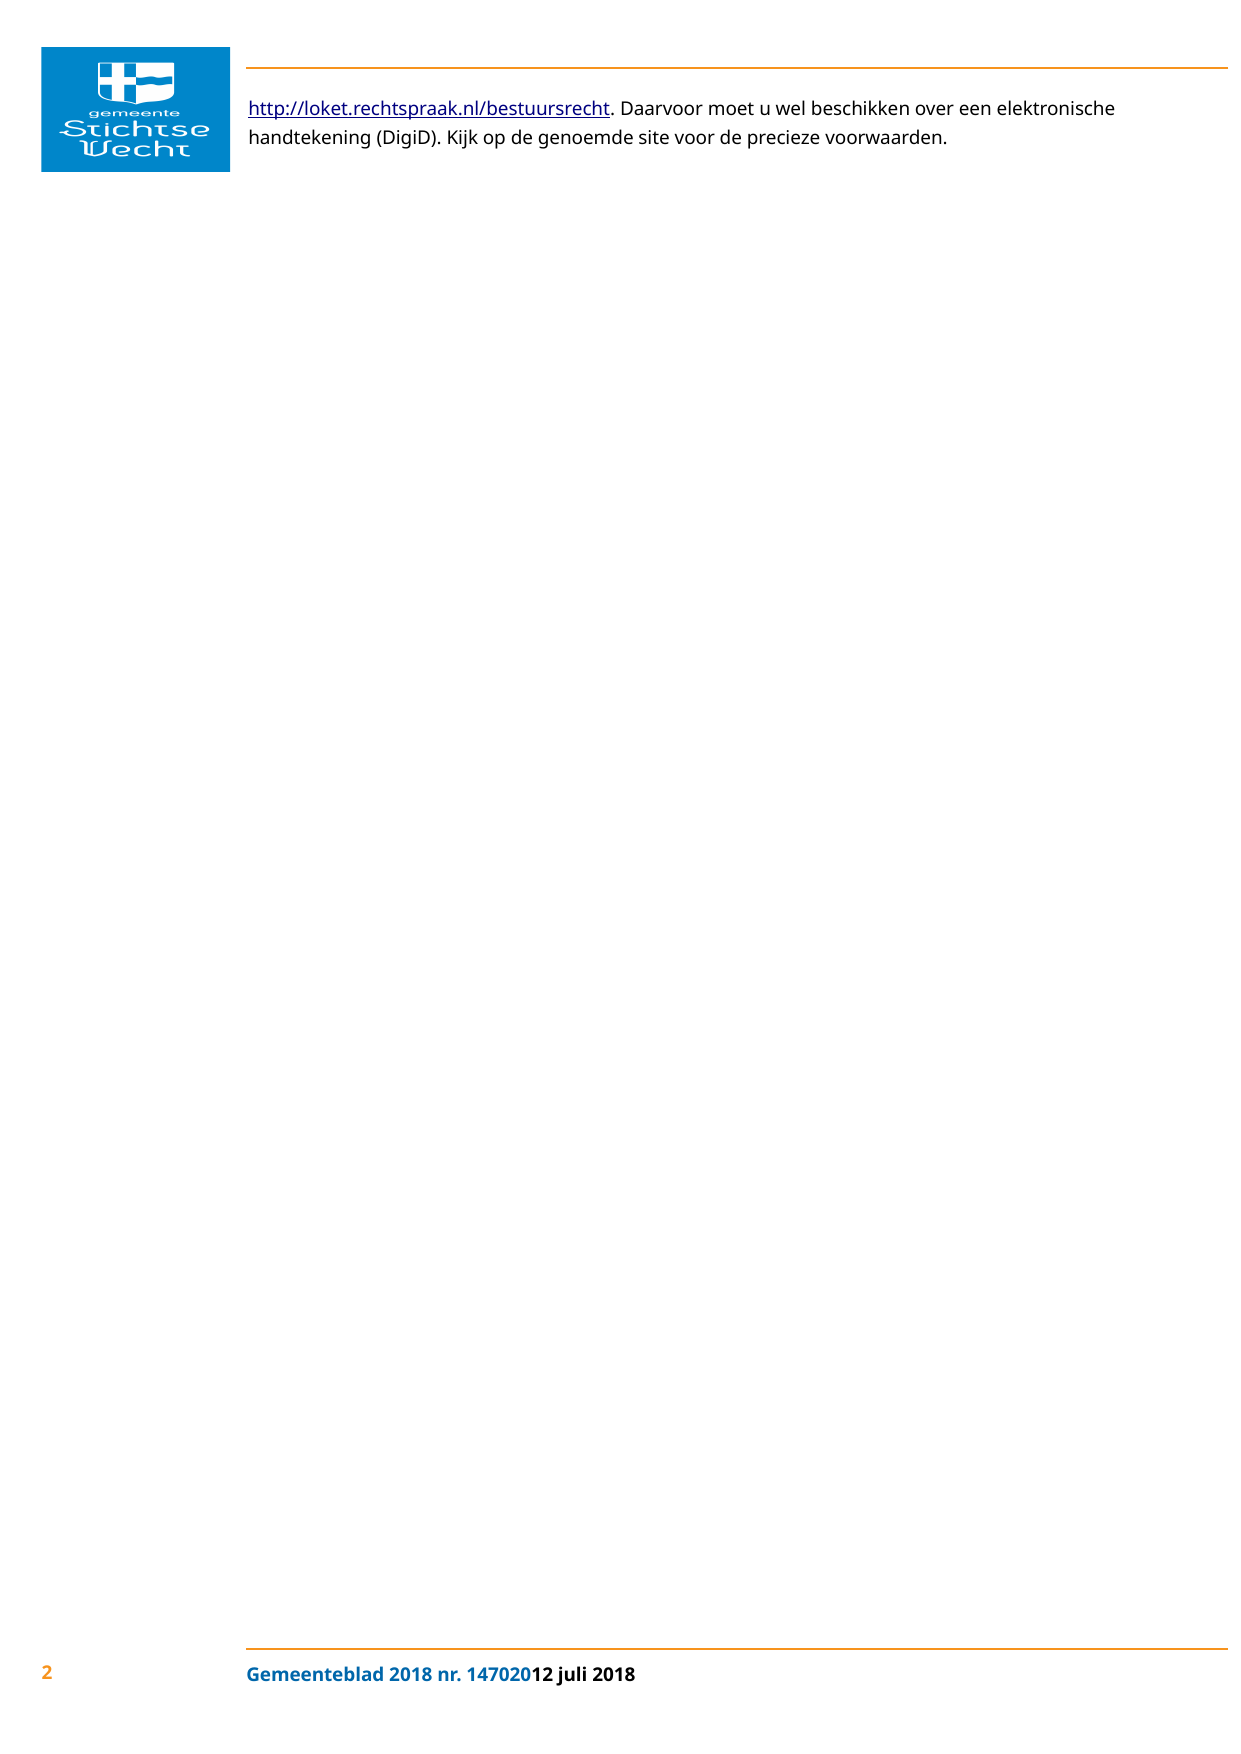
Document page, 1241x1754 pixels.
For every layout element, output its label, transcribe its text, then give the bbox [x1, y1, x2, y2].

text http://loket.rechtspraak.nl/bestuursrecht. Daarvoor moet u wel beschikken over een elektronische handtekening (DigiD). Kijk op de genoemde site voor de precieze voorwaarden. [248, 95, 1152, 150]
picture [137, 63, 174, 103]
picture [99, 63, 135, 101]
